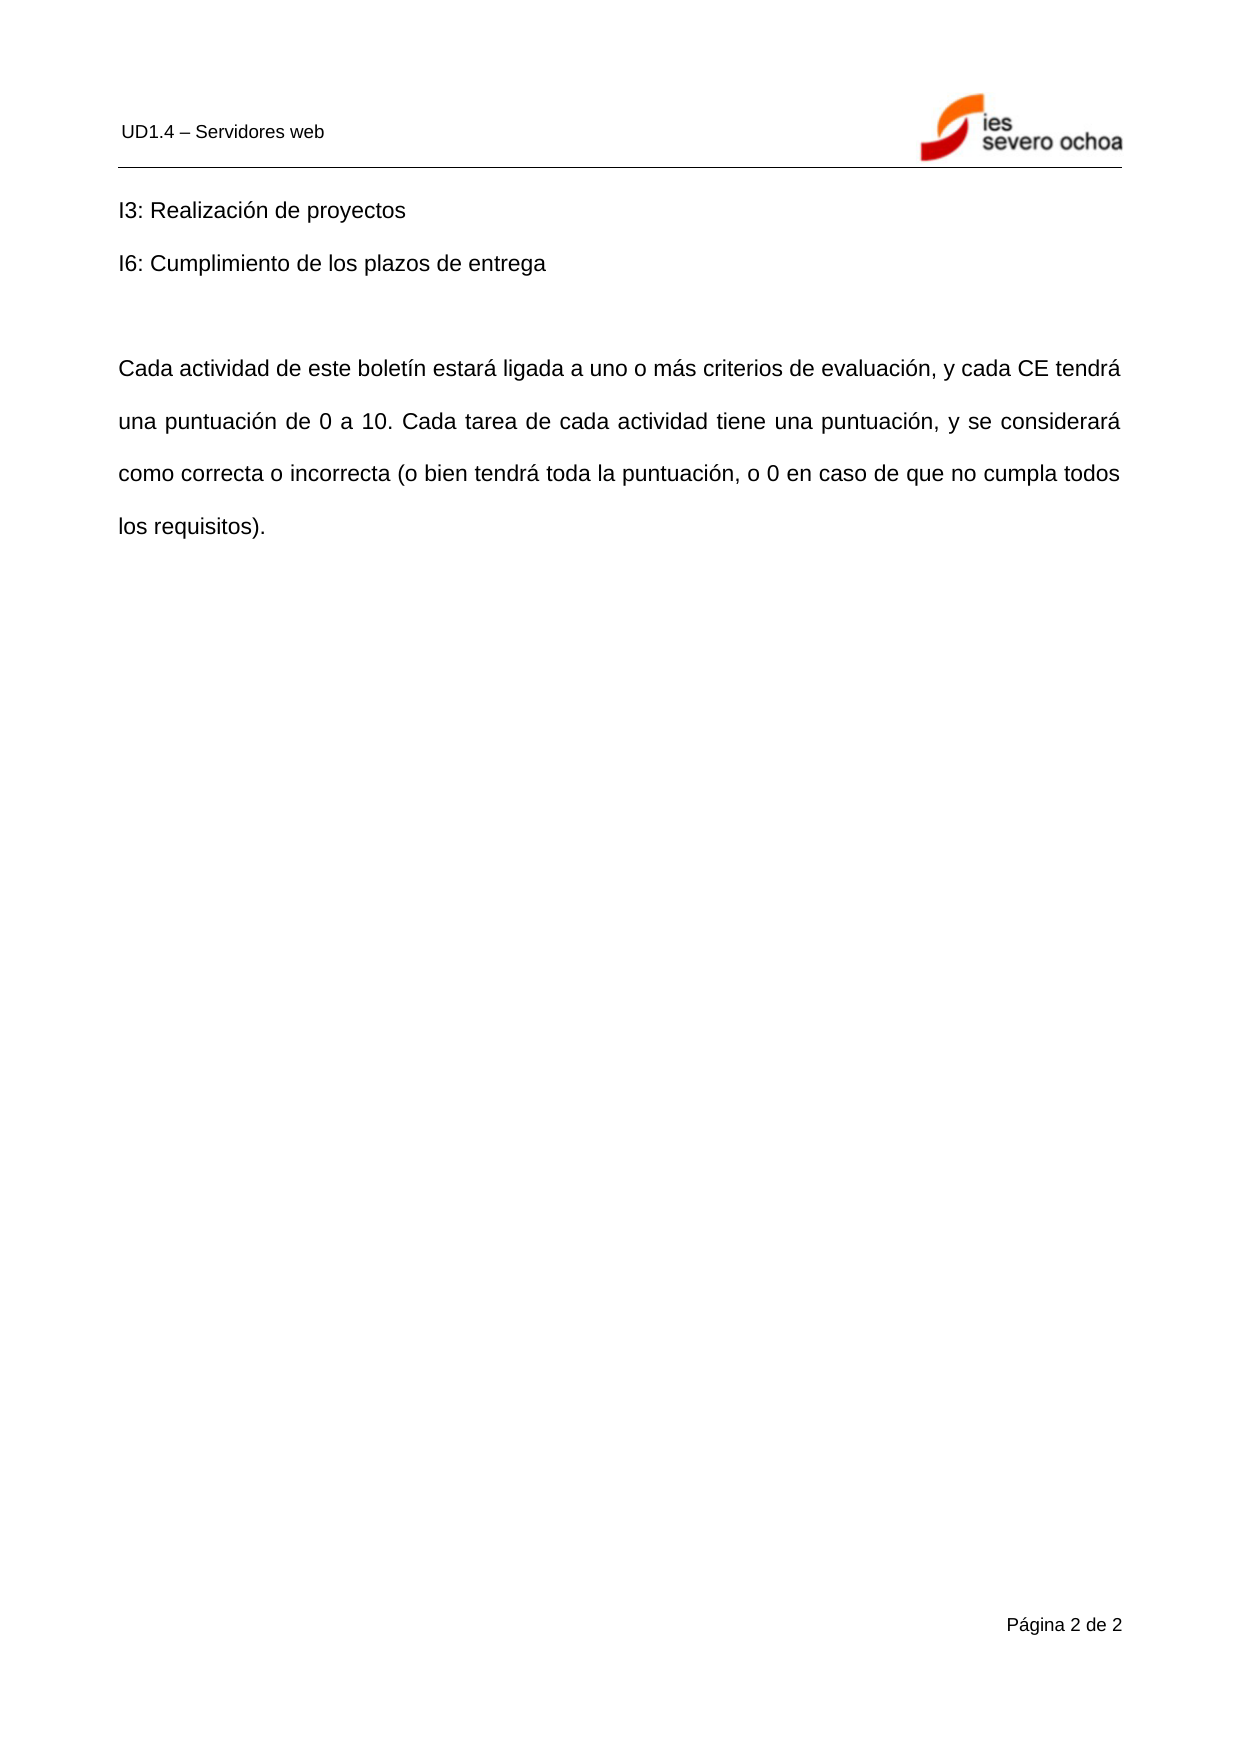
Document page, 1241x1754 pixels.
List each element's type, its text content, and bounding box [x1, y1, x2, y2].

text I6: Cumplimiento de los plazos de entrega [118, 249, 1122, 276]
text I3: Realización de proyectos [118, 197, 1122, 223]
text Cada actividad de este boletín estará ligada a uno o más criterios de evaluación, y cada CE tendrá una puntuación de 0 a 10. Cada tarea de cada actividad tiene una puntuación, y se considerará como correcta o incorrecta (o bien tendrá toda la puntuación, o 0 en caso de que no cumpla todos los requisitos). [118, 355, 1122, 539]
picture [915, 92, 1126, 164]
